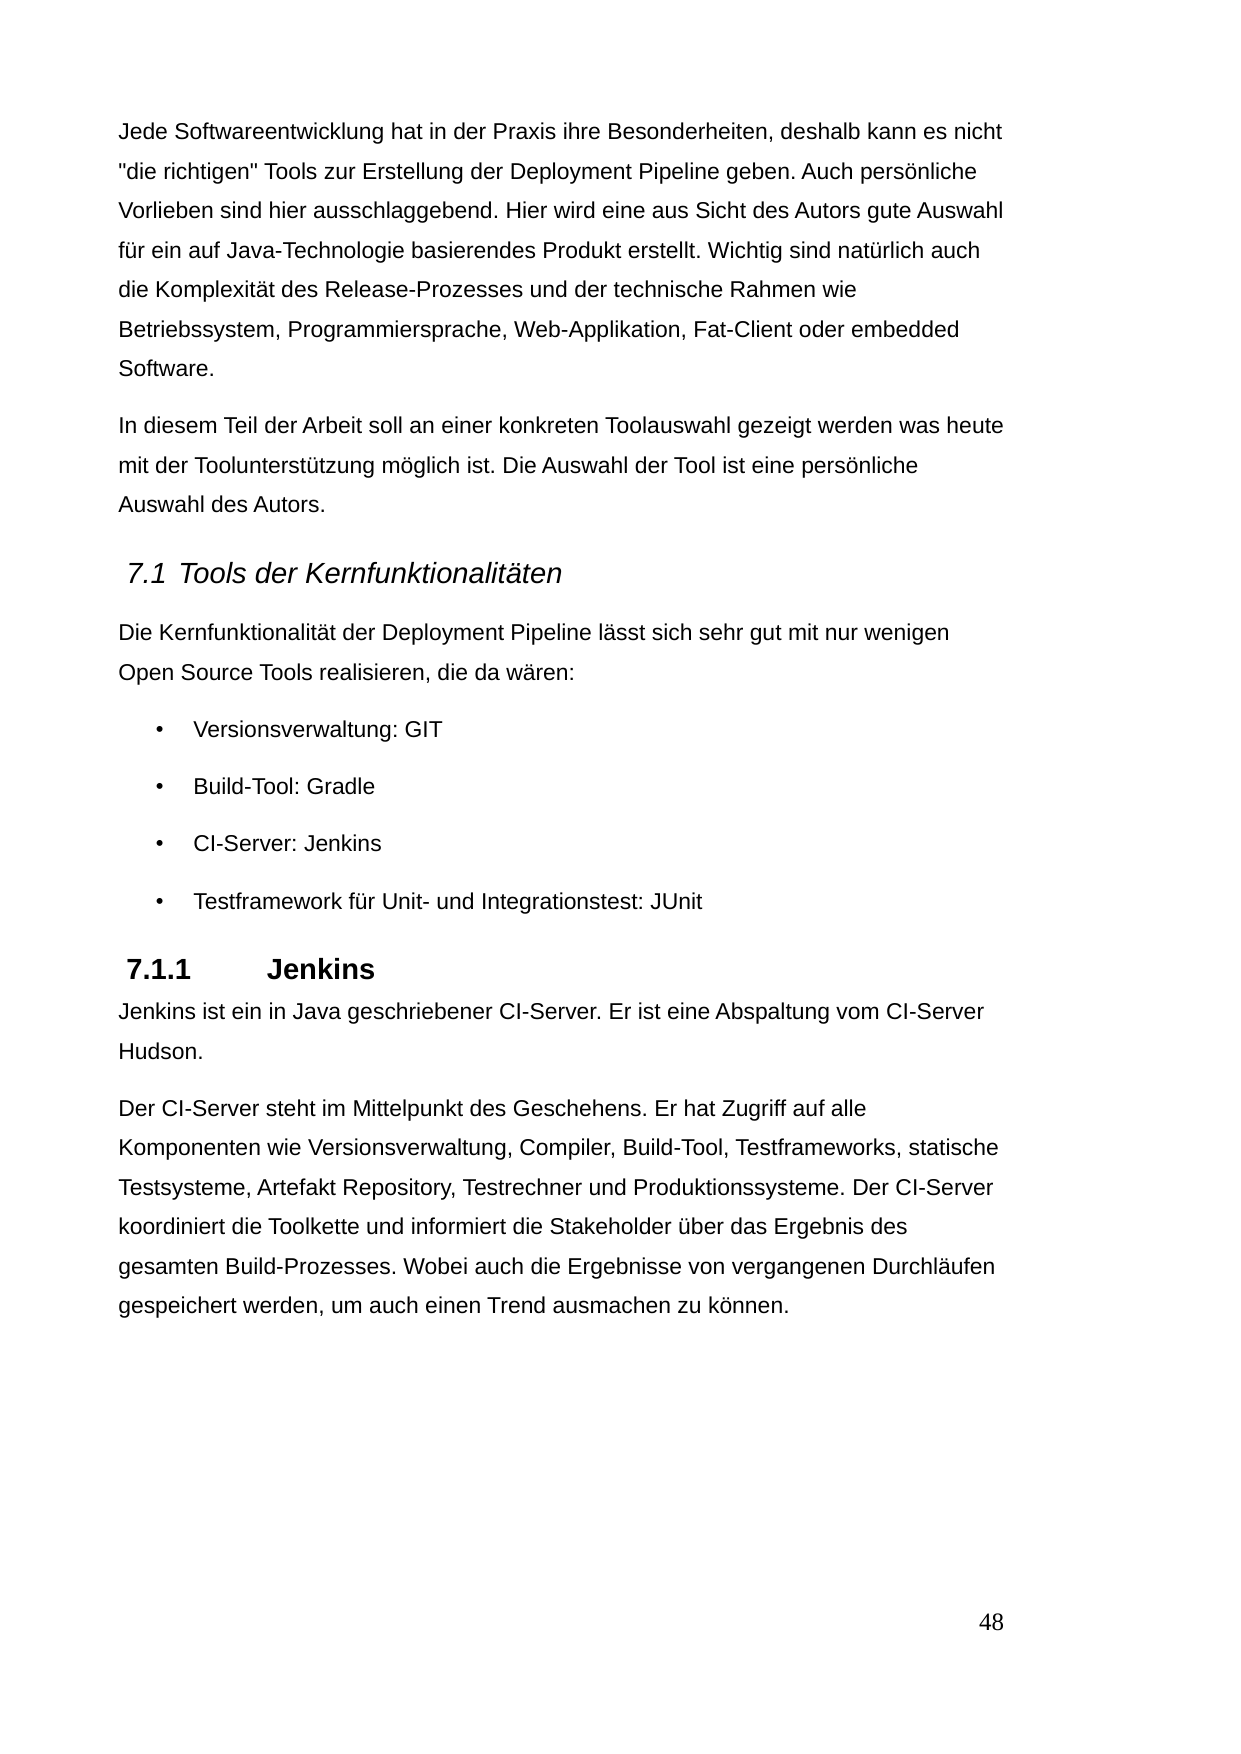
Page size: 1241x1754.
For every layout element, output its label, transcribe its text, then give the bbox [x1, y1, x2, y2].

list Versionsverwaltung: GIT [156, 716, 1004, 742]
text Jede Softwareentwicklung hat in der Praxis ihre Besonderheiten, deshalb kann es nicht "die richtigen" Tools zur Erstellung der Deployment Pipeline geben. Auch persönliche Vorlieben sind hier ausschlaggebend. Hier wird eine aus Sicht des Autors gute Auswahl für ein auf Java-Technologie basierendes Produkt erstellt. Wichtig sind natürlich auch die Komplexität des Release-Prozesses und der technische Rahmen wie Betriebssystem, Programmiersprache, Web-Applikation, Fat-Client oder embedded Software. [118, 118, 1004, 381]
text Jenkins ist ein in Java geschriebener CI-Server. Er ist eine Abspaltung vom CI-Server Hudson. [118, 998, 1004, 1064]
text Der CI-Server steht im Mittelpunkt des Geschehens. Er hat Zugriff auf alle Komponenten wie Versionsverwaltung, Compiler, Build-Tool, Testframeworks, statische Testsysteme, Artefakt Repository, Testrechner und Produktionssysteme. Der CI-Server koordiniert die Toolkette und informiert die Stakeholder über das Ergebnis des gesamten Build-Prozesses. Wobei auch die Ergebnisse von vergangenen Durchläufen gespeichert werden, um auch einen Trend ausmachen zu können. [118, 1095, 1004, 1318]
subtitle Tools der Kernfunktionalitäten [118, 556, 1004, 589]
text Die Kernfunktionalität der Deployment Pipeline lässt sich sehr gut mit nur wenigen Open Source Tools realisieren, die da wären: [118, 619, 1004, 685]
subtitle Jenkins [118, 952, 1004, 986]
list Build-Tool: Gradle [156, 773, 1004, 799]
list Testframework für Unit- und Integrationstest: JUnit [156, 888, 1004, 914]
text In diesem Teil der Arbeit soll an einer konkreten Toolauswahl gezeigt werden was heute mit der Toolunterstützung möglich ist. Die Auswahl der Tool ist eine persönliche Auswahl des Autors. [118, 412, 1004, 517]
list CI-Server: Jenkins [156, 830, 1004, 857]
